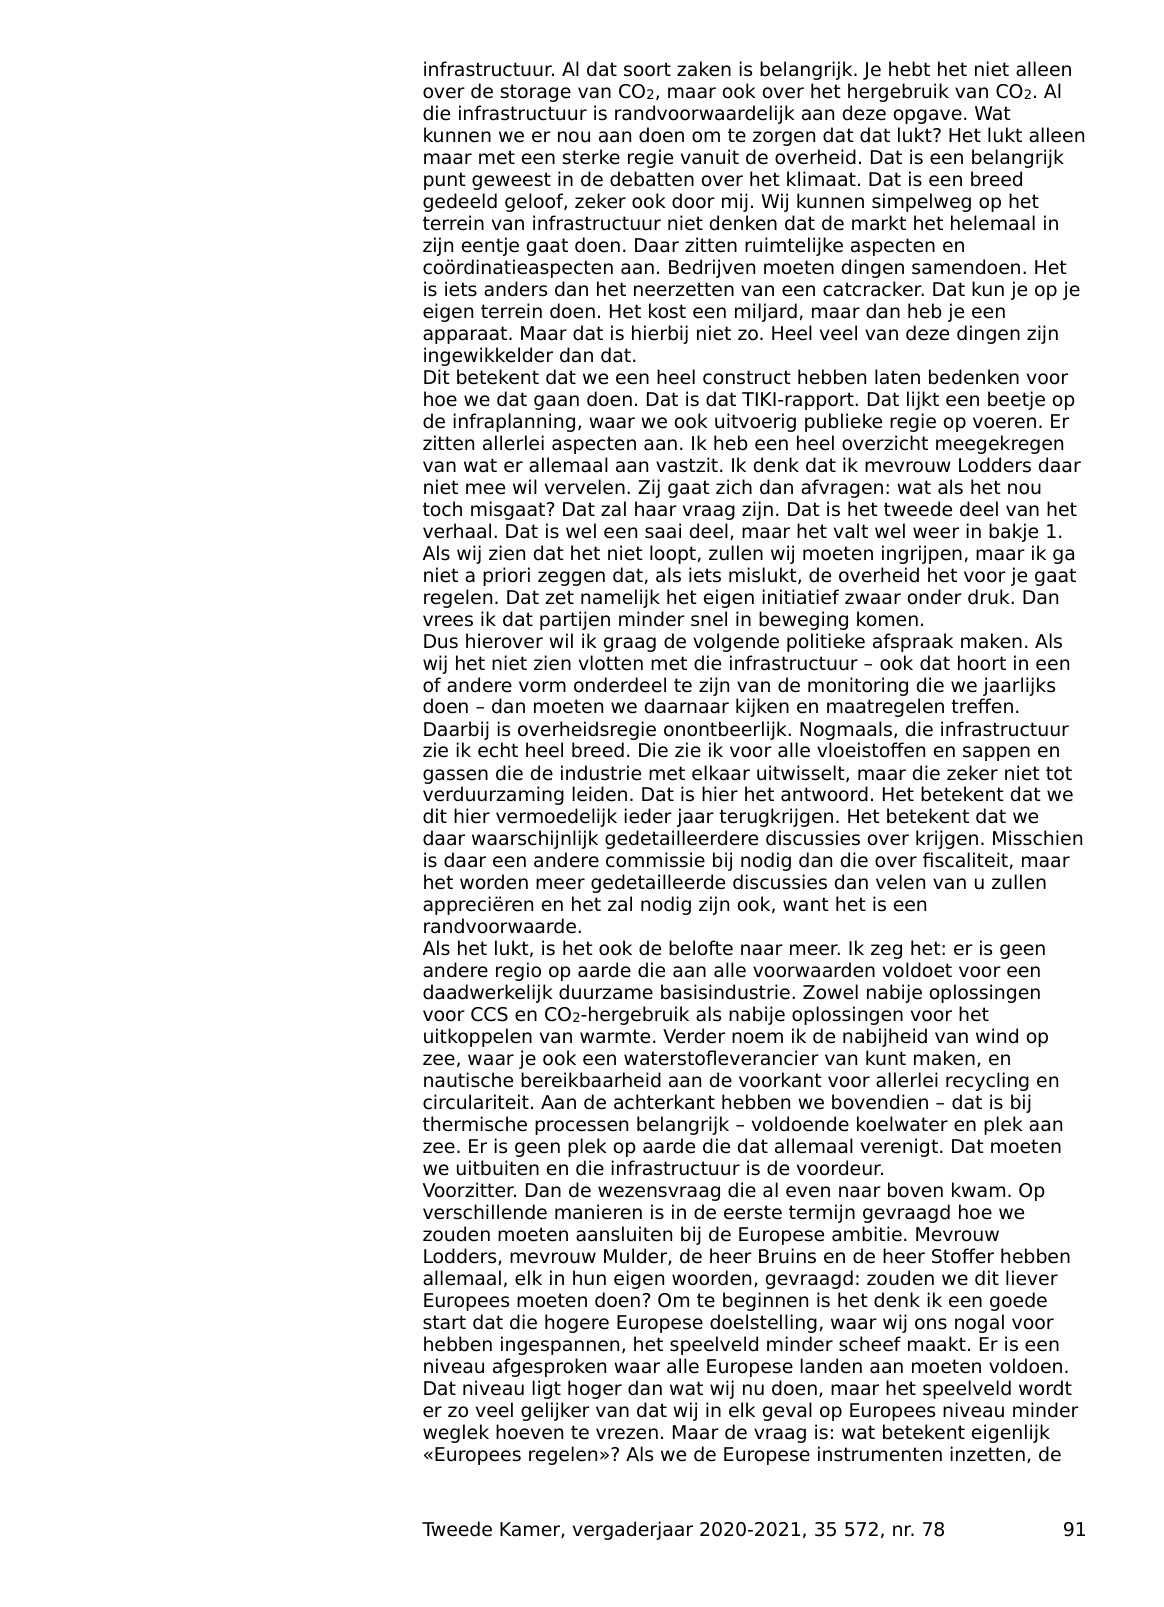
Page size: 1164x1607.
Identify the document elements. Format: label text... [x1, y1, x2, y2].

text infrastructuur. Al dat soort zaken is belangrijk. Je hebt het niet alleen over de storage van CO2, maar ook over het hergebruik van CO2. Al die infrastructuur is randvoorwaardelijk aan deze opgave. Wat kunnen we er nou aan doen om te zorgen dat dat lukt? Het lukt alleen maar met een sterke regie vanuit de overheid. Dat is een belangrijk punt geweest in de debatten over het klimaat. Dat is een breed gedeeld geloof, zeker ook door mij. Wij kunnen simpelweg op het terrein van infrastructuur niet denken dat de markt het helemaal in zijn eentje gaat doen. Daar zitten ruimtelijke aspecten en coördinatieaspecten aan. Bedrijven moeten dingen samendoen. Het is iets anders dan het neerzetten van een catcracker. Dat kun je op je eigen terrein doen. Het kost een miljard, maar dan heb je een apparaat. Maar dat is hierbij niet zo. Heel veel van deze dingen zijn ingewikkelder dan dat. [422, 59, 1087, 367]
text Voorzitter. Dan de wezensvraag die al even naar boven kwam. Op verschillende manieren is in de eerste termijn gevraagd hoe we zouden moeten aansluiten bij de Europese ambitie. Mevrouw Lodders, mevrouw Mulder, de heer Bruins en de heer Stoffer hebben allemaal, elk in hun eigen woorden, gevraagd: zouden we dit liever Europees moeten doen? Om te beginnen is het denk ik een goede start dat die hogere Europese doelstelling, waar wij ons nogal voor hebben ingespannen, het speelveld minder scheef maakt. Er is een niveau afgesproken waar alle Europese landen aan moeten voldoen. Dat niveau ligt hoger dan wat wij nu doen, maar het speelveld wordt er zo veel gelijker van dat wij in elk geval op Europees niveau minder weglek hoeven te vrezen. Maar de vraag is: wat betekent eigenlijk «Europees regelen»? Als we de Europese instrumenten inzetten, de [422, 1180, 1087, 1466]
text Als het lukt, is het ook de belofte naar meer. Ik zeg het: er is geen andere regio op aarde die aan alle voorwaarden voldoet voor een daadwerkelijk duurzame basisindustrie. Zowel nabije oplossingen voor CCS en CO2-hergebruik als nabije oplossingen voor het uitkoppelen van warmte. Verder noem ik de nabijheid van wind op zee, waar je ook een waterstofleverancier van kunt maken, en nautische bereikbaarheid aan de voorkant voor allerlei recycling en circulariteit. Aan de achterkant hebben we bovendien – dat is bij thermische processen belangrijk – voldoende koelwater en plek aan zee. Er is geen plek op aarde die dat allemaal verenigt. Dat moeten we uitbuiten en die infrastructuur is de voordeur. [422, 938, 1087, 1180]
text Dus hierover wil ik graag de volgende politieke afspraak maken. Als wij het niet zien vlotten met die infrastructuur – ook dat hoort in een of andere vorm onderdeel te zijn van de monitoring die we jaarlijks doen – dan moeten we daarnaar kijken en maatregelen treffen. Daarbij is overheidsregie onontbeerlijk. Nogmaals, die infrastructuur zie ik echt heel breed. Die zie ik voor alle vloeistoffen en sappen en gassen die de industrie met elkaar uitwisselt, maar die zeker niet tot verduurzaming leiden. Dat is hier het antwoord. Het betekent dat we dit hier vermoedelijk ieder jaar terugkrijgen. Het betekent dat we daar waarschijnlijk gedetailleerdere discussies over krijgen. Misschien is daar een andere commissie bij nodig dan die over fiscaliteit, maar het worden meer gedetailleerde discussies dan velen van u zullen appreciëren en het zal nodig zijn ook, want het is een randvoorwaarde. [422, 631, 1087, 938]
text Dit betekent dat we een heel construct hebben laten bedenken voor hoe we dat gaan doen. Dat is dat TIKI-rapport. Dat lijkt een beetje op de infraplanning, waar we ook uitvoerig publieke regie op voeren. Er zitten allerlei aspecten aan. Ik heb een heel overzicht meegekregen van wat er allemaal aan vastzit. Ik denk dat ik mevrouw Lodders daar niet mee wil vervelen. Zij gaat zich dan afvragen: wat als het nou toch misgaat? Dat zal haar vraag zijn. Dat is het tweede deel van het verhaal. Dat is wel een saai deel, maar het valt wel weer in bakje 1. Als wij zien dat het niet loopt, zullen wij moeten ingrijpen, maar ik ga niet a priori zeggen dat, als iets mislukt, de overheid het voor je gaat regelen. Dat zet namelijk het eigen initiatief zwaar onder druk. Dan vrees ik dat partijen minder snel in beweging komen. [422, 367, 1087, 631]
